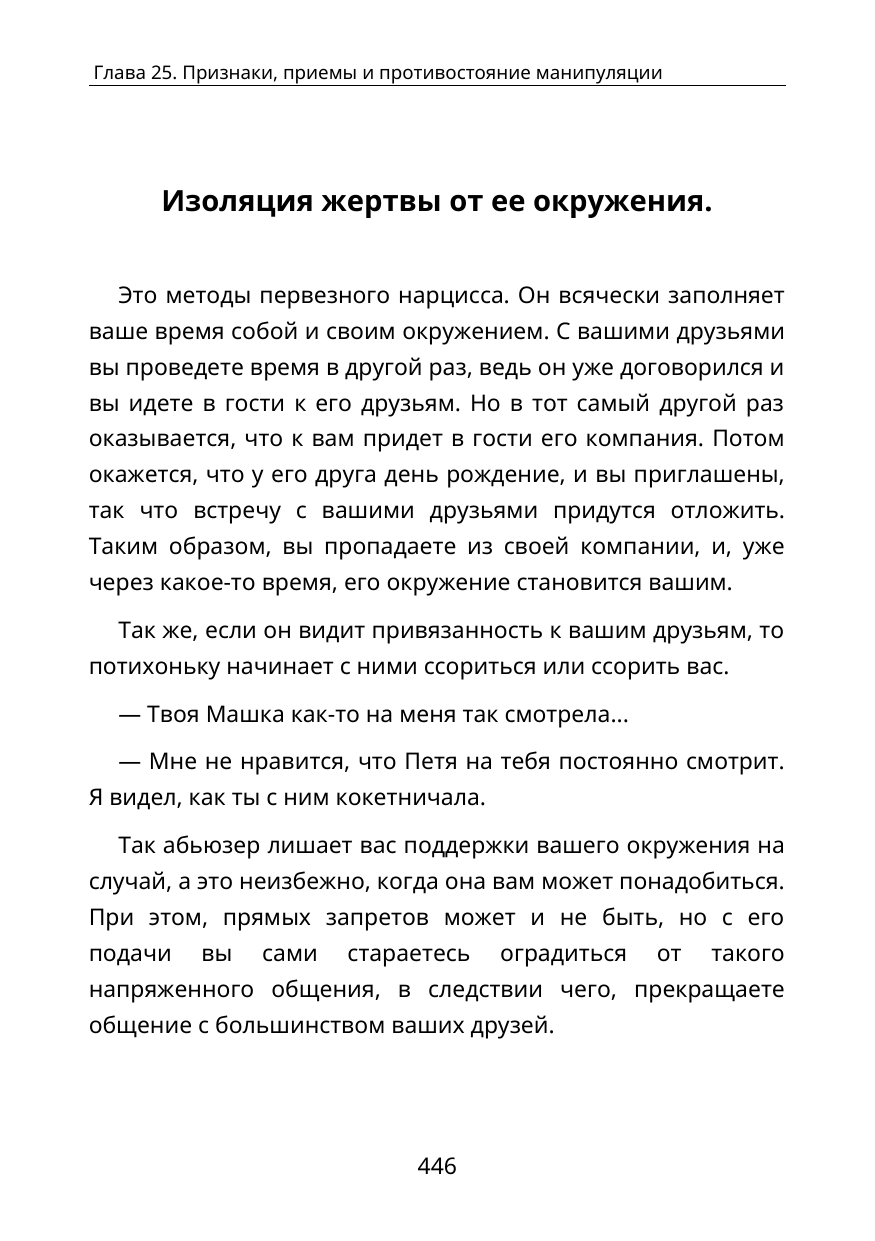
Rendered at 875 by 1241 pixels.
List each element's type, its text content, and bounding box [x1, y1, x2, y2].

text — Мне не нравится, что Петя на тебя постоянно смотрит. Я видел, как ты с ним кокетничала. [88, 745, 786, 812]
subtitle Изоляция жертвы от ее окружения. [88, 177, 786, 219]
text — Твоя Машка как-то на меня так смотрела... [88, 697, 786, 729]
text Так же, если он видит привязанность к вашим друзьям, то потихоньку начинает с ними ссориться или ссорить вас. [88, 614, 786, 681]
text Так абьюзер лишает вас поддержки вашего окружения на случай, а это неизбежно, когда она вам может понадобиться. При этом, прямых запретов может и не быть, но с его подачи вы сами стараетесь оградиться от такого напряженного общения, в следствии чего, прекращаете общение с большинством ваших друзей. [88, 829, 786, 1040]
text Это методы первезного нарцисса. Он всячески заполняет ваше время собой и своим окружением. С вашими друзьями вы проведете время в другой раз, ведь он уже договорился и вы идете в гости к его друзьям. Но в тот самый другой раз оказывается, что к вам придет в гости его компания. Потом окажется, что у его друга день рождение, и вы приглашены, так что встречу с вашими друзьями придутся отложить. Таким образом, вы пропадаете из своей компании, и, уже через какое-то время, его окружение становится вашим. [88, 279, 786, 597]
